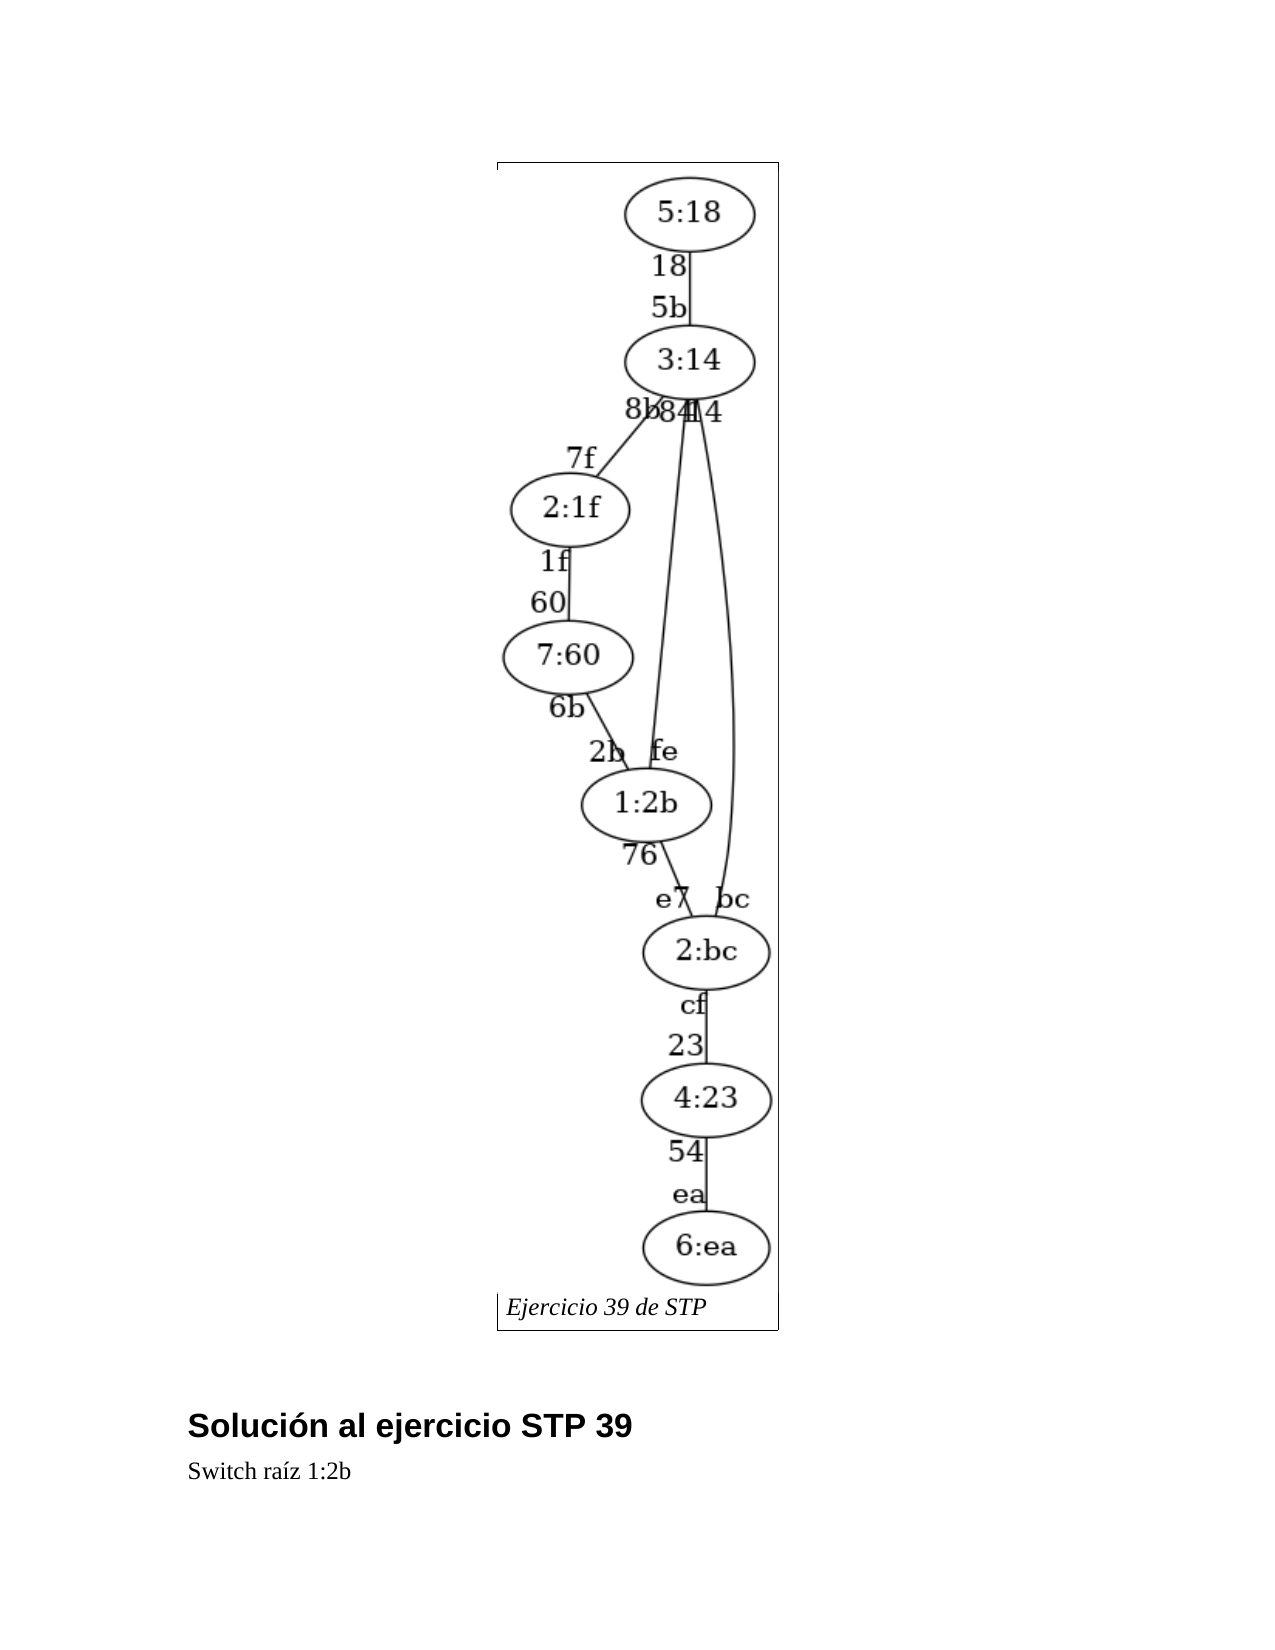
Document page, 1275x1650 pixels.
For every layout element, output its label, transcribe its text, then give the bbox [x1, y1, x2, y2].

text Switch raíz 1:2b [187, 1457, 1087, 1485]
picture [497, 170, 779, 1294]
text Ejercicio 39 de STP [506, 1294, 769, 1321]
subtitle Solución al ejercicio STP 39 [187, 1407, 1087, 1445]
